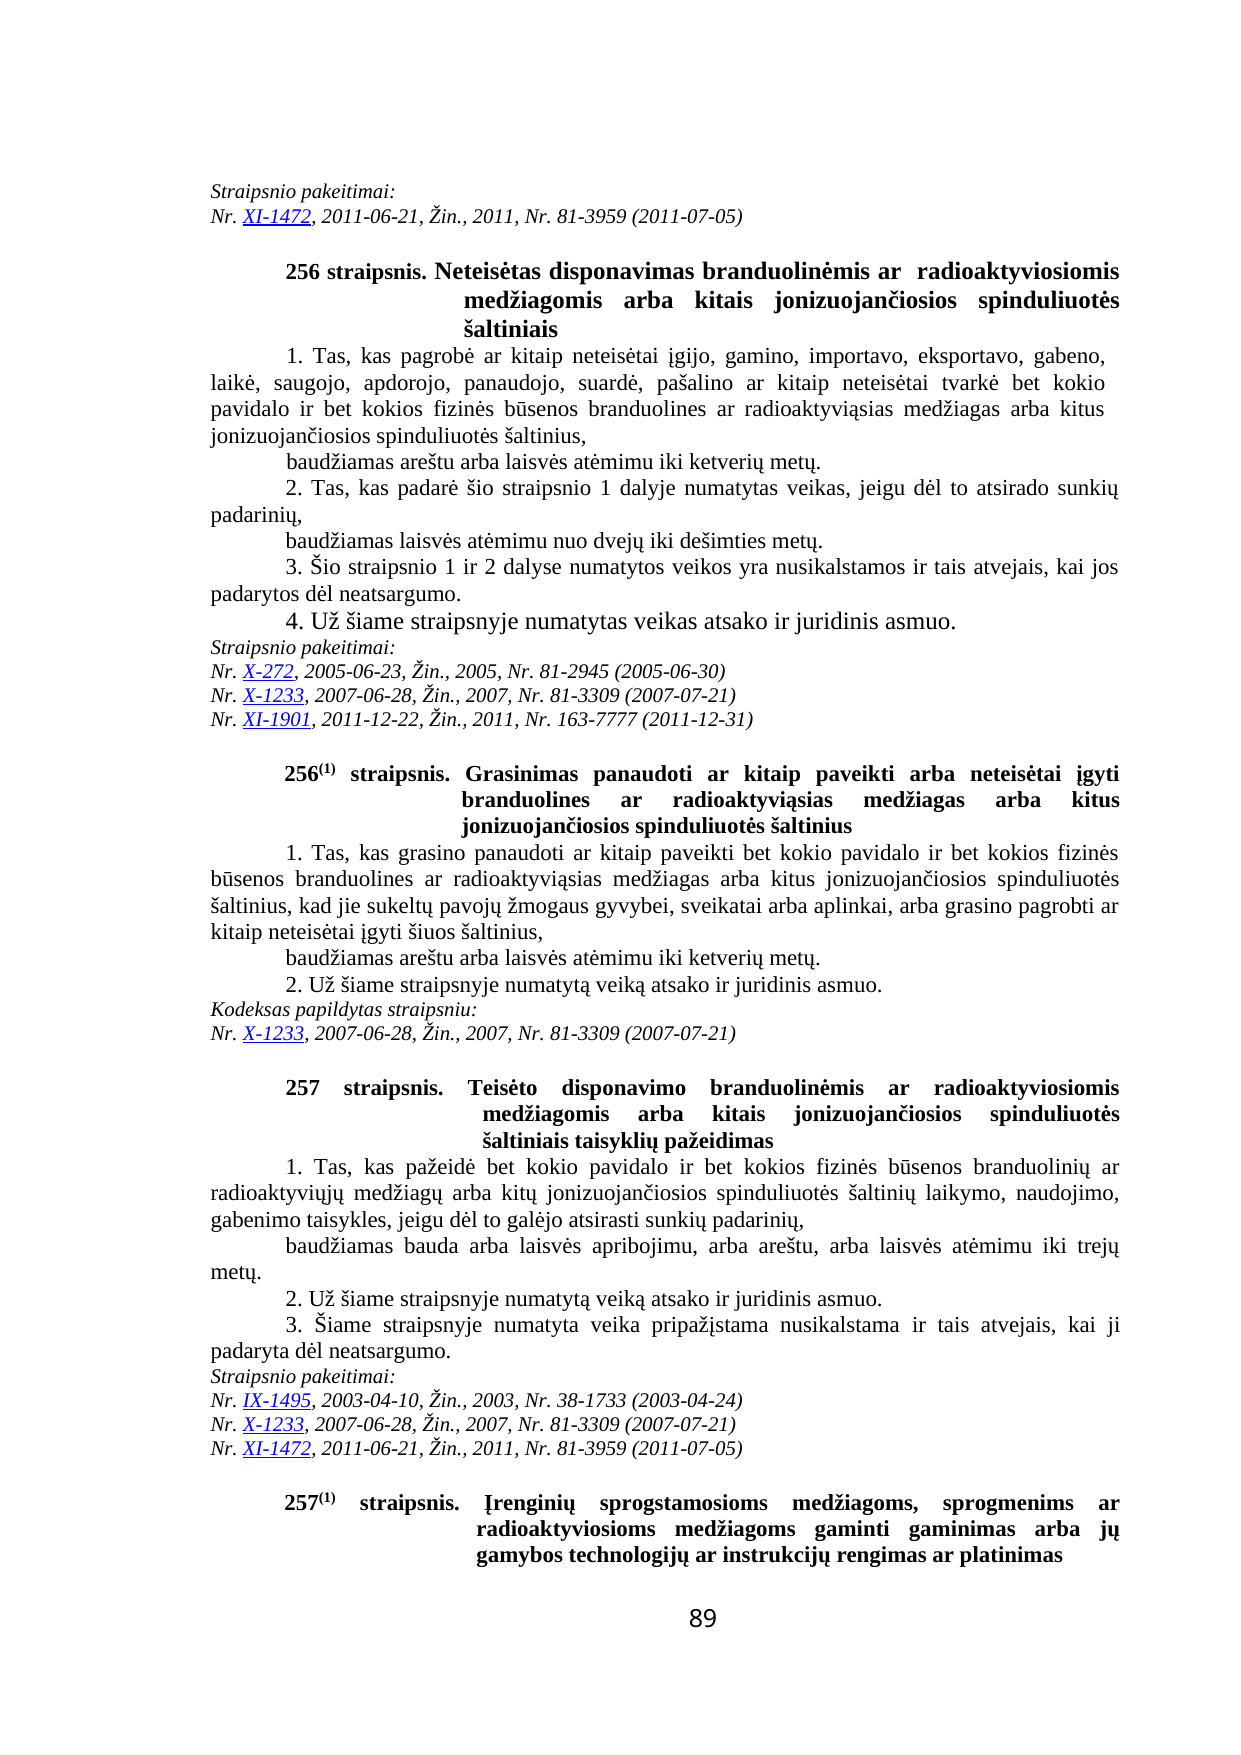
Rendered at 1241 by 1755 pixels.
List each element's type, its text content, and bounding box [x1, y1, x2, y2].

text Nr. IX-1495, 2003-04-10, Žin., 2003, Nr. 38-1733 (2003-04-24) [210, 1388, 1120, 1412]
text baudžiamas areštu arba laisvės atėmimu iki ketverių metų. [210, 448, 1106, 474]
text 257 straipsnis. Teisėto disponavimo branduolinėmis ar radioaktyviosiomis medžiagomis arba kitais jonizuojančiosios spinduliuotės šaltiniais taisyklių pažeidimas [285, 1074, 1120, 1153]
text 256 straipsnis. Neteisėtas disponavimas branduolinėmis ar radioaktyviosiomis medžiagomis arba kitais jonizuojančiosios spinduliuotės šaltiniais [285, 256, 1120, 343]
text 3. Šiame straipsnyje numatyta veika pripažįstama nusikalstama ir tais atvejais, kai ji padaryta dėl neatsargumo. [210, 1311, 1120, 1364]
text 3. Šio straipsnio 1 ir 2 dalyse numatytos veikos yra nusikalstamos ir tais atvejais, kai jos padarytos dėl neatsargumo. [210, 553, 1120, 606]
text Nr. X-272, 2005-06-23, Žin., 2005, Nr. 81-2945 (2005-06-30) [210, 659, 1120, 683]
text 1. Tas, kas pagrobė ar kitaip neteisėtai įgijo, gamino, importavo, eksportavo, gabeno, laikė, saugojo, apdorojo, panaudojo, suardė, pašalino ar kitaip neteisėtai tvarkė bet kokio pavidalo ir bet kokios fizinės būsenos branduolines ar radioaktyviąsias medžiagas arba kitus jonizuojančiosios spinduliuotės šaltinius, [210, 343, 1106, 448]
text Nr. X-1233, 2007-06-28, Žin., 2007, Nr. 81-3309 (2007-07-21) [210, 1412, 1120, 1436]
text 1. Tas, kas grasino panaudoti ar kitaip paveikti bet kokio pavidalo ir bet kokios fizinės būsenos branduolines ar radioaktyviąsias medžiagas arba kitus jonizuojančiosios spinduliuotės šaltinius, kad jie sukeltų pavojų žmogaus gyvybei, sveikatai arba aplinkai, arba grasino pagrobti ar kitaip neteisėtai įgyti šiuos šaltinius, [210, 839, 1120, 944]
text baudžiamas bauda arba laisvės apribojimu, arba areštu, arba laisvės atėmimu iki trejų metų. [210, 1232, 1120, 1285]
text baudžiamas areštu arba laisvės atėmimu iki ketverių metų. [210, 944, 1120, 971]
text Nr. XI-1472, 2011-06-21, Žin., 2011, Nr. 81-3959 (2011-07-05) [210, 1436, 1120, 1460]
text Nr. XI-1901, 2011-12-22, Žin., 2011, Nr. 163-7777 (2011-12-31) [210, 707, 1120, 731]
text Straipsnio pakeitimai: [210, 1364, 1120, 1388]
text 256(1) straipsnis. Grasinimas panaudoti ar kitaip paveikti arba neteisėtai įgyti branduolines ar radioaktyviąsias medžiagas arba kitus jonizuojančiosios spinduliuotės šaltinius [284, 760, 1120, 839]
text Straipsnio pakeitimai: [210, 179, 1120, 203]
text 1. Tas, kas pažeidė bet kokio pavidalo ir bet kokios fizinės būsenos branduolinių ar radioaktyviųjų medžiagų arba kitų jonizuojančiosios spinduliuotės šaltinių laikymo, naudojimo, gabenimo taisykles, jeigu dėl to galėjo atsirasti sunkių padarinių, [210, 1153, 1120, 1232]
text 2. Už šiame straipsnyje numatytą veiką atsako ir juridinis asmuo. [210, 1285, 1120, 1311]
text Nr. XI-1472, 2011-06-21, Žin., 2011, Nr. 81-3959 (2011-07-05) [210, 203, 1120, 228]
text 2. Už šiame straipsnyje numatytą veiką atsako ir juridinis asmuo. [210, 971, 1120, 997]
text Kodeksas papildytas straipsniu: [210, 997, 1120, 1021]
text 2. Tas, kas padarė šio straipsnio 1 dalyje numatytas veikas, jeigu dėl to atsirado sunkių padarinių, [210, 474, 1120, 527]
text 257(1) straipsnis. Įrenginių sprogstamosioms medžiagoms, sprogmenims ar radioaktyviosioms medžiagoms gaminti gaminimas arba jų gamybos technologijų ar instrukcijų rengimas ar platinimas [284, 1489, 1120, 1568]
text 4. Už šiame straipsnyje numatytas veikas atsako ir juridinis asmuo. [210, 606, 1120, 635]
text baudžiamas laisvės atėmimu nuo dvejų iki dešimties metų. [210, 527, 1120, 553]
text Nr. X-1233, 2007-06-28, Žin., 2007, Nr. 81-3309 (2007-07-21) [210, 1021, 1120, 1045]
text Nr. X-1233, 2007-06-28, Žin., 2007, Nr. 81-3309 (2007-07-21) [210, 683, 1120, 707]
text Straipsnio pakeitimai: [210, 635, 1120, 659]
